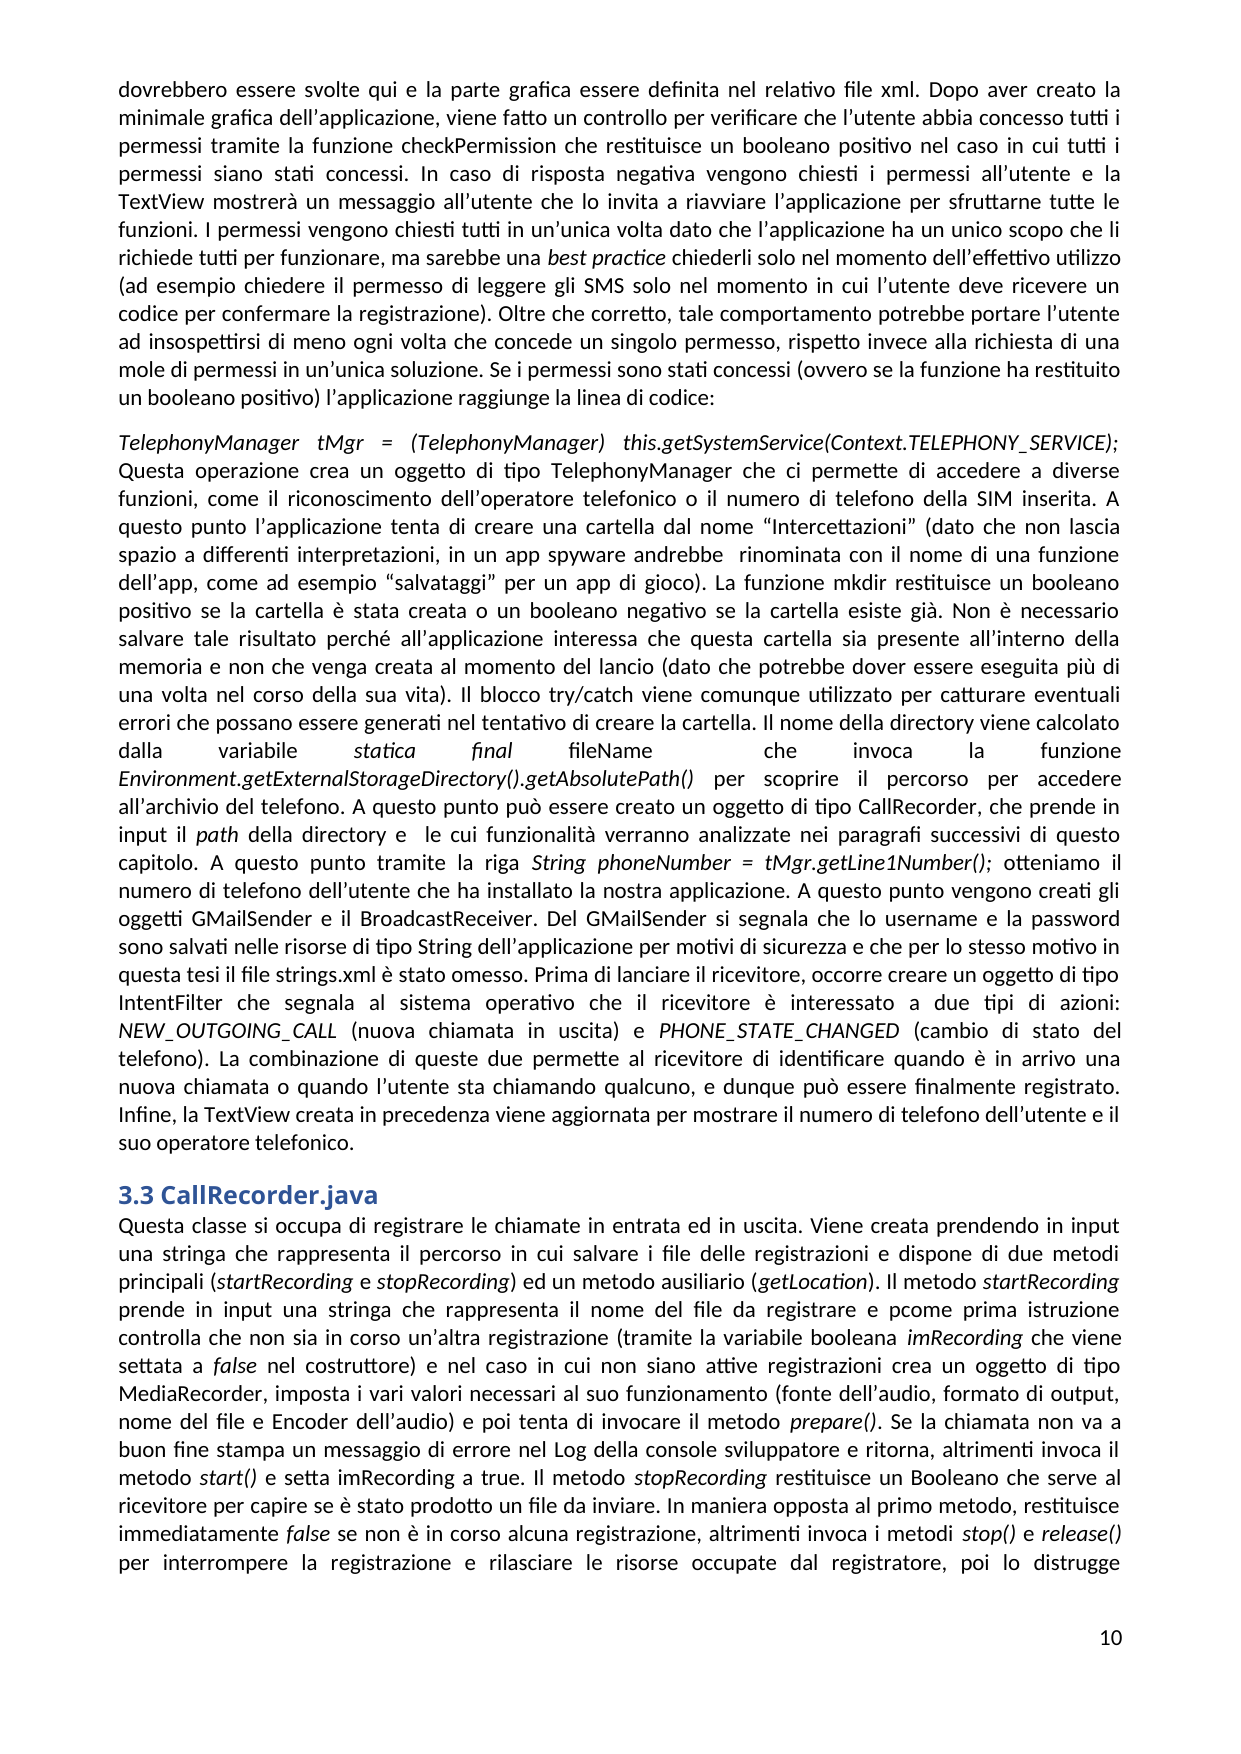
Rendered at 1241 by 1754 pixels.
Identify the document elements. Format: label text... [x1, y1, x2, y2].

text TelephonyManager tMgr = (TelephonyManager) this.getSystemService(Context.TELEPHONY_SERVICE); Questa operazione crea un oggetto di tipo TelephonyManager che ci permette di accedere a diverse funzioni, come il riconoscimento dell’operatore telefonico o il numero di telefono della SIM inserita. A questo punto l’applicazione tenta di creare una cartella dal nome “Intercettazioni” (dato che non lascia spazio a differenti interpretazioni, in un app spyware andrebbe rinominata con il nome di una funzione dell’app, come ad esempio “salvataggi” per un app di gioco). La funzione mkdir restituisce un booleano positivo se la cartella è stata creata o un booleano negativo se la cartella esiste già. Non è necessario salvare tale risultato perché all’applicazione interessa che questa cartella sia presente all’interno della memoria e non che venga creata al momento del lancio (dato che potrebbe dover essere eseguita più di una volta nel corso della sua vita). Il blocco try/catch viene comunque utilizzato per catturare eventuali errori che possano essere generati nel tentativo di creare la cartella. Il nome della directory viene calcolato dalla variabile statica final fileName che invoca la funzione Environment.getExternalStorageDirectory().getAbsolutePath() per scoprire il percorso per accedere all’archivio del telefono. A questo punto può essere creato un oggetto di tipo CallRecorder, che prende in input il path della directory e le cui funzionalità verranno analizzate nei paragrafi successivi di questo capitolo. A questo punto tramite la riga String phoneNumber = tMgr.getLine1Number(); otteniamo il numero di telefono dell’utente che ha installato la nostra applicazione. A questo punto vengono creati gli oggetti GMailSender e il BroadcastReceiver. Del GMailSender si segnala che lo username e la password sono salvati nelle risorse di tipo String dell’applicazione per motivi di sicurezza e che per lo stesso motivo in questa tesi il file strings.xml è stato omesso. Prima di lanciare il ricevitore, occorre creare un oggetto di tipo IntentFilter che segnala al sistema operativo che il ricevitore è interessato a due tipi di azioni: NEW_OUTGOING_CALL (nuova chiamata in uscita) e PHONE_STATE_CHANGED (cambio di stato del telefono). La combinazione di queste due permette al ricevitore di identificare quando è in arrivo una nuova chiamata o quando l’utente sta chiamando qualcuno, e dunque può essere finalmente registrato. Infine, la TextView creata in precedenza viene aggiornata per mostrare il numero di telefono dell’utente e il suo operatore telefonico. [118, 428, 1122, 1156]
text Questa classe si occupa di registrare le chiamate in entrata ed in uscita. Viene creata prendendo in input una stringa che rappresenta il percorso in cui salvare i file delle registrazioni e dispone di due metodi principali (startRecording e stopRecording) ed un metodo ausiliario (getLocation). Il metodo startRecording prende in input una stringa che rappresenta il nome del file da registrare e pcome prima istruzione controlla che non sia in corso un’altra registrazione (tramite la variabile booleana imRecording che viene settata a false nel costruttore) e nel caso in cui non siano attive registrazioni crea un oggetto di tipo MediaRecorder, imposta i vari valori necessari al suo funzionamento (fonte dell’audio, formato di output, nome del file e Encoder dell’audio) e poi tenta di invocare il metodo prepare(). Se la chiamata non va a buon fine stampa un messaggio di errore nel Log della console sviluppatore e ritorna, altrimenti invoca il metodo start() e setta imRecording a true. Il metodo stopRecording restituisce un Booleano che serve al ricevitore per capire se è stato prodotto un file da inviare. In maniera opposta al primo metodo, restituisce immediatamente false se non è in corso alcuna registrazione, altrimenti invoca i metodi stop() e release() per interrompere la registrazione e rilasciare le risorse occupate dal registratore, poi lo distrugge [118, 1211, 1122, 1576]
text dovrebbero essere svolte qui e la parte grafica essere definita nel relativo file xml. Dopo aver creato la minimale grafica dell’applicazione, viene fatto un controllo per verificare che l’utente abbia concesso tutti i permessi tramite la funzione checkPermission che restituisce un booleano positivo nel caso in cui tutti i permessi siano stati concessi. In caso di risposta negativa vengono chiesti i permessi all’utente e la TextView mostrerà un messaggio all’utente che lo invita a riavviare l’applicazione per sfruttarne tutte le funzioni. I permessi vengono chiesti tutti in un’unica volta dato che l’applicazione ha un unico scopo che li richiede tutti per funzionare, ma sarebbe una best practice chiederli solo nel momento dell’effettivo utilizzo (ad esempio chiedere il permesso di leggere gli SMS solo nel momento in cui l’utente deve ricevere un codice per confermare la registrazione). Oltre che corretto, tale comportamento potrebbe portare l’utente ad insospettirsi di meno ogni volta che concede un singolo permesso, rispetto invece alla richiesta di una mole di permessi in un’unica soluzione. Se i permessi sono stati concessi (ovvero se la funzione ha restituito un booleano positivo) l’applicazione raggiunge la linea di codice: [118, 75, 1122, 411]
subtitle 3.3 CallRecorder.java [118, 1177, 1122, 1211]
